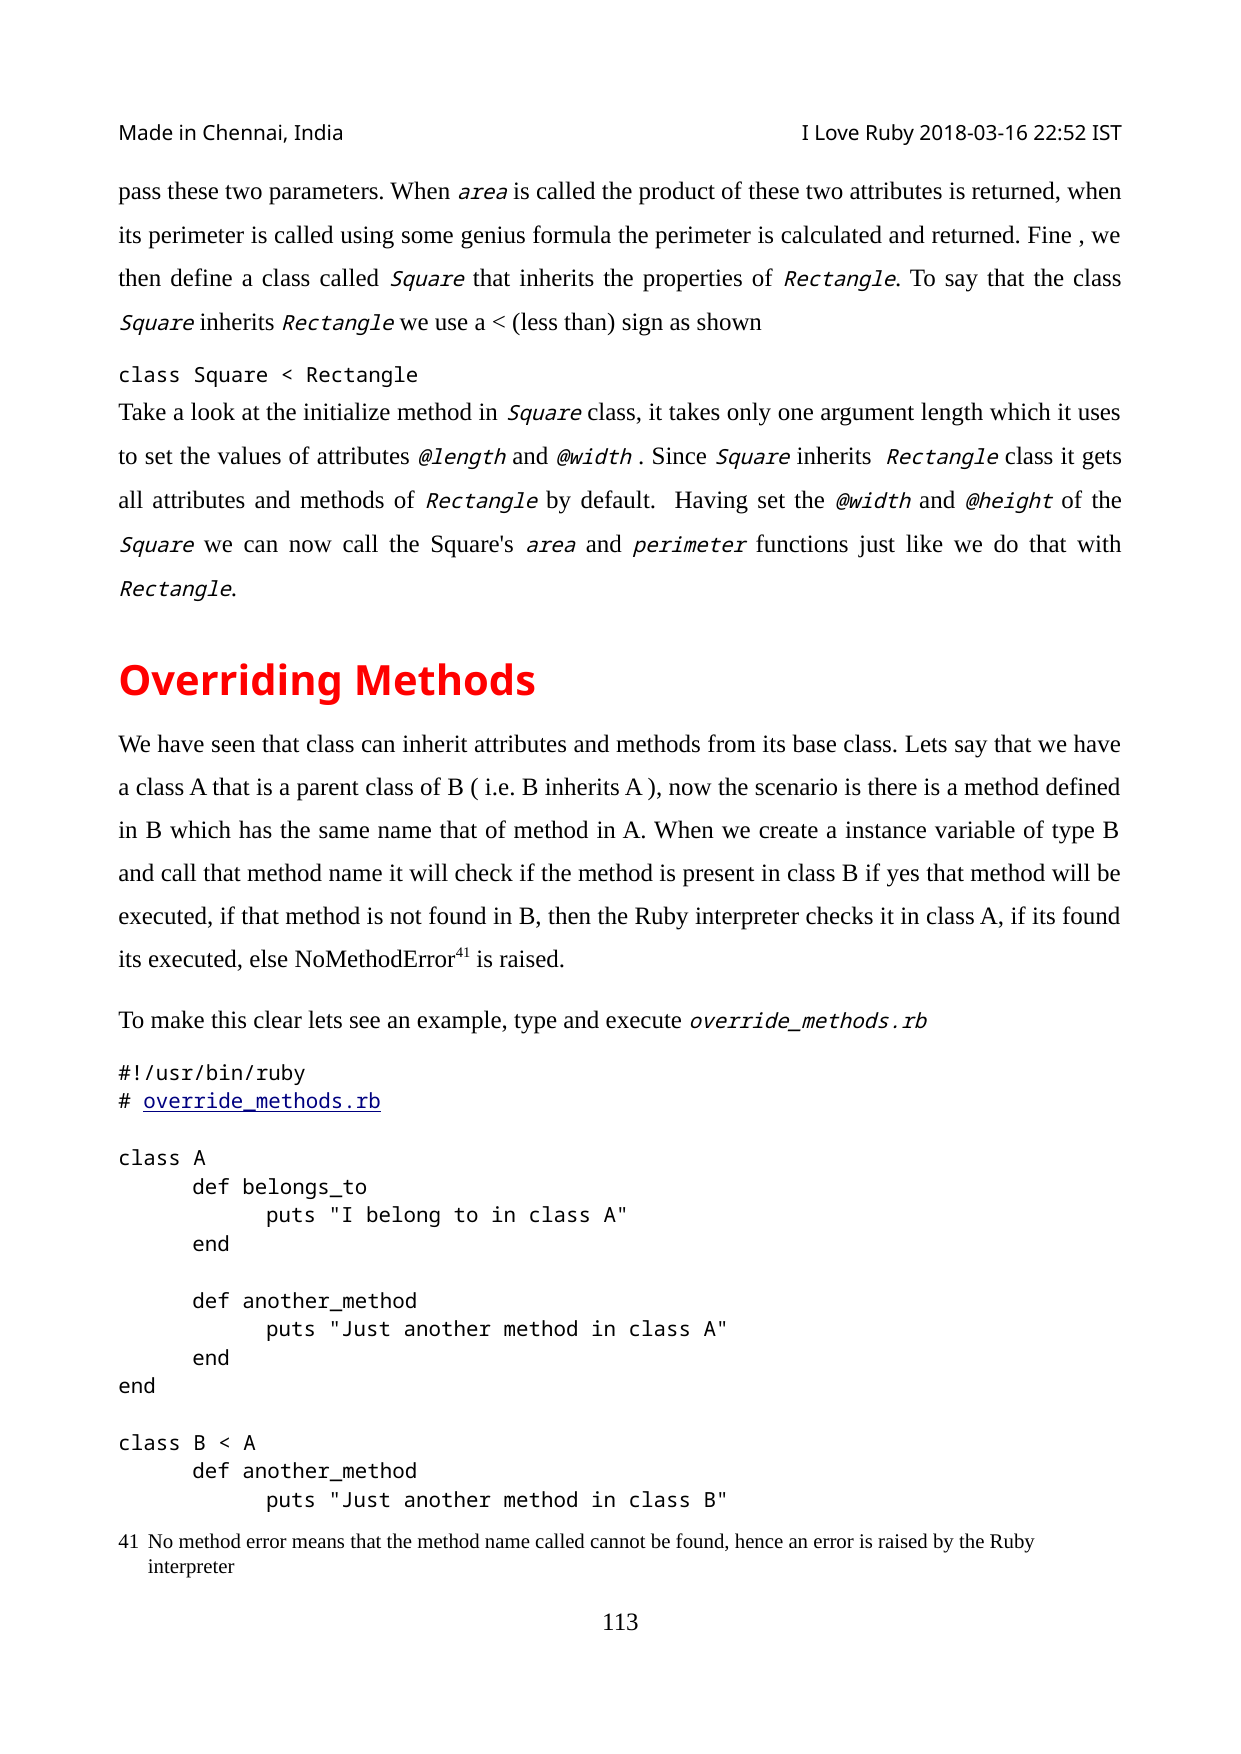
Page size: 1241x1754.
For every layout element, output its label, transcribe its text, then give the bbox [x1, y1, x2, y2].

subtitle Overriding Methods [118, 651, 1122, 707]
text Take a look at the initialize method in Square class, it takes only one argument length which it uses to set the values of attributes @length and @width . Since Square inherits Rectangle class it gets all attributes and methods of Rectangle by default. Having set the @width and @height of the Square we can now call the Square's area and perimeter functions just like we do that with Rectangle. [118, 397, 1122, 602]
text def another_method [118, 1286, 1122, 1314]
text To make this clear lets see an example, type and execute override_methods.rb [118, 1005, 1122, 1035]
text class B < A [118, 1428, 1122, 1456]
text #!/usr/bin/ruby [118, 1058, 1122, 1087]
text def belongs_to [118, 1172, 1122, 1200]
text pass these two parameters. When area is called the product of these two attributes is returned, when its perimeter is called using some genius formula the perimeter is calculated and returned. Fine , we then define a class called Square that inherits the properties of Rectangle. To say that the class Square inherits Rectangle we use a < (less than) sign as shown [118, 176, 1122, 336]
text We have seen that class can inherit attributes and methods from its base class. Lets say that we have a class A that is a parent class of B ( i.e. B inherits A ), now the scenario is there is a method defined in B which has the same name that of method in A. When we create a instance variable of type B and call that method name it will check if the method is present in class B if yes that method will be executed, if that method is not found in B, then the Ruby interpreter checks it in class A, if its found its executed, else NoMethodError is raised. [118, 729, 1122, 973]
text end [118, 1229, 1122, 1257]
text class Square < Rectangle [118, 360, 1122, 388]
text def another_method [118, 1456, 1122, 1485]
text end [118, 1343, 1122, 1371]
text class A [118, 1143, 1122, 1172]
text No method error means that the method name called cannot be found, hence an error is raised by the Ruby interpreter [118, 1529, 1122, 1578]
text puts "Just another method in class B" [118, 1485, 1122, 1513]
text puts "Just another method in class A" [118, 1314, 1122, 1343]
text puts "I belong to in class A" [118, 1200, 1122, 1229]
text # override_methods.rb [118, 1087, 1122, 1115]
text end [118, 1371, 1122, 1399]
